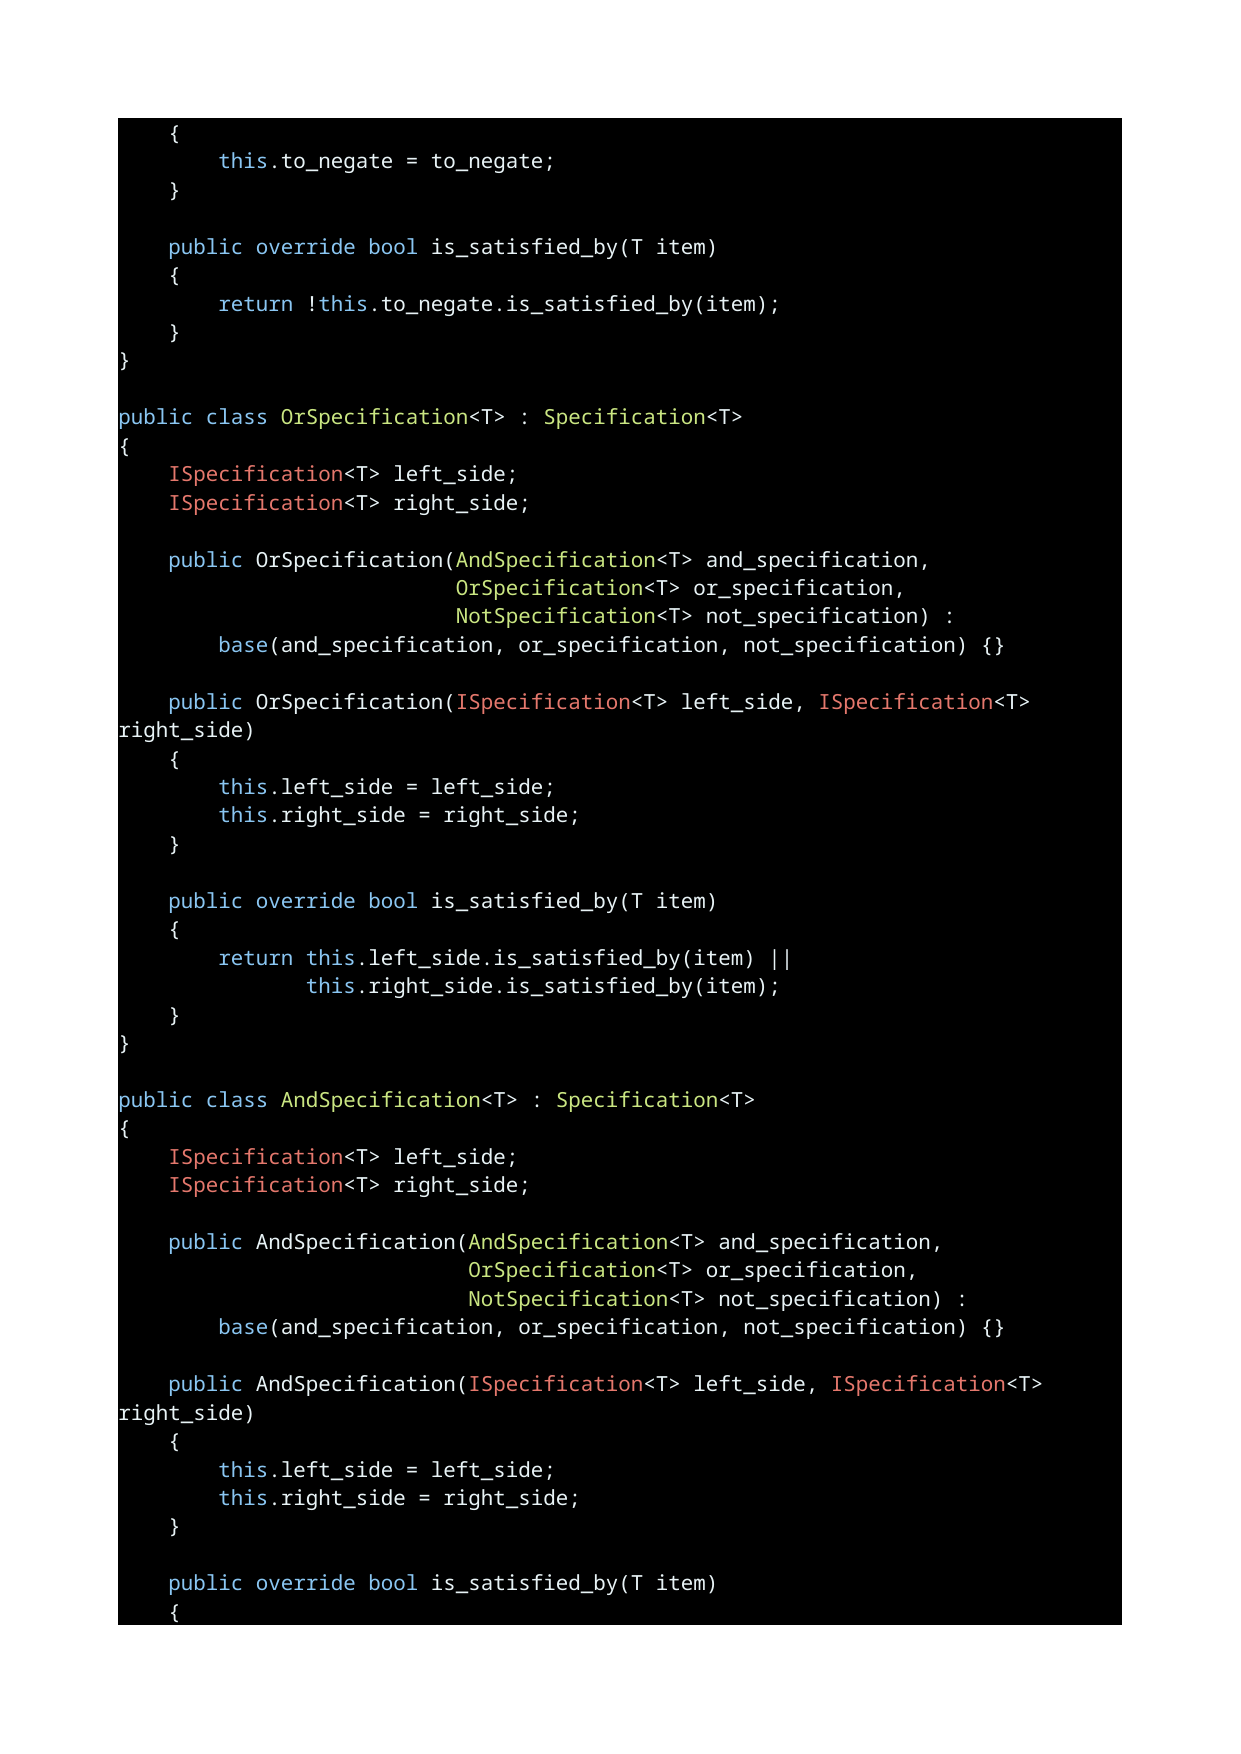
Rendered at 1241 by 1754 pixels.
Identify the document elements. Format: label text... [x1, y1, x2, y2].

text } [118, 1000, 1122, 1028]
text } [118, 1512, 1122, 1540]
text public OrSpecification(ISpecification<T> left_side, ISpecification<T> right_side) [118, 687, 1122, 744]
text this.right_side = right_side; [118, 801, 1122, 829]
text this.right_side = right_side; [118, 1483, 1122, 1512]
text base(and_specification, or_specification, not_specification) {} [118, 630, 1122, 658]
text public class AndSpecification<T> : Specification<T> [118, 1085, 1122, 1113]
text { [118, 1426, 1122, 1455]
text public override bool is_satisfied_by(T item) [118, 1568, 1122, 1597]
text this.left_side = left_side; [118, 772, 1122, 801]
text this.right_side.is_satisfied_by(item); [118, 971, 1122, 1000]
text public AndSpecification(AndSpecification<T> and_specification, [118, 1227, 1122, 1256]
text { [118, 260, 1122, 289]
text { [118, 1113, 1122, 1142]
text public OrSpecification(AndSpecification<T> and_specification, [118, 545, 1122, 573]
text public override bool is_satisfied_by(T item) [118, 886, 1122, 914]
text OrSpecification<T> or_specification, [118, 573, 1122, 602]
text { [118, 1597, 1122, 1625]
text } [118, 175, 1122, 203]
text } [118, 346, 1122, 374]
text NotSpecification<T> not_specification) : [118, 602, 1122, 630]
text ISpecification<T> right_side; [118, 488, 1122, 516]
text return !this.to_negate.is_satisfied_by(item); [118, 289, 1122, 317]
text public class OrSpecification<T> : Specification<T> [118, 402, 1122, 431]
text { [118, 914, 1122, 943]
text public AndSpecification(ISpecification<T> left_side, ISpecification<T> right_side) [118, 1369, 1122, 1426]
text this.to_negate = to_negate; [118, 147, 1122, 175]
text this.left_side = left_side; [118, 1455, 1122, 1483]
text ISpecification<T> left_side; [118, 459, 1122, 488]
text } [118, 1028, 1122, 1057]
text { [118, 431, 1122, 459]
text } [118, 829, 1122, 857]
text OrSpecification<T> or_specification, [118, 1256, 1122, 1284]
text ISpecification<T> left_side; [118, 1142, 1122, 1170]
text ISpecification<T> right_side; [118, 1170, 1122, 1199]
text { [118, 744, 1122, 772]
text NotSpecification<T> not_specification) : [118, 1284, 1122, 1312]
text return this.left_side.is_satisfied_by(item) || [118, 943, 1122, 971]
text } [118, 317, 1122, 346]
text base(and_specification, or_specification, not_specification) {} [118, 1312, 1122, 1341]
text { [118, 118, 1122, 147]
text public override bool is_satisfied_by(T item) [118, 232, 1122, 260]
